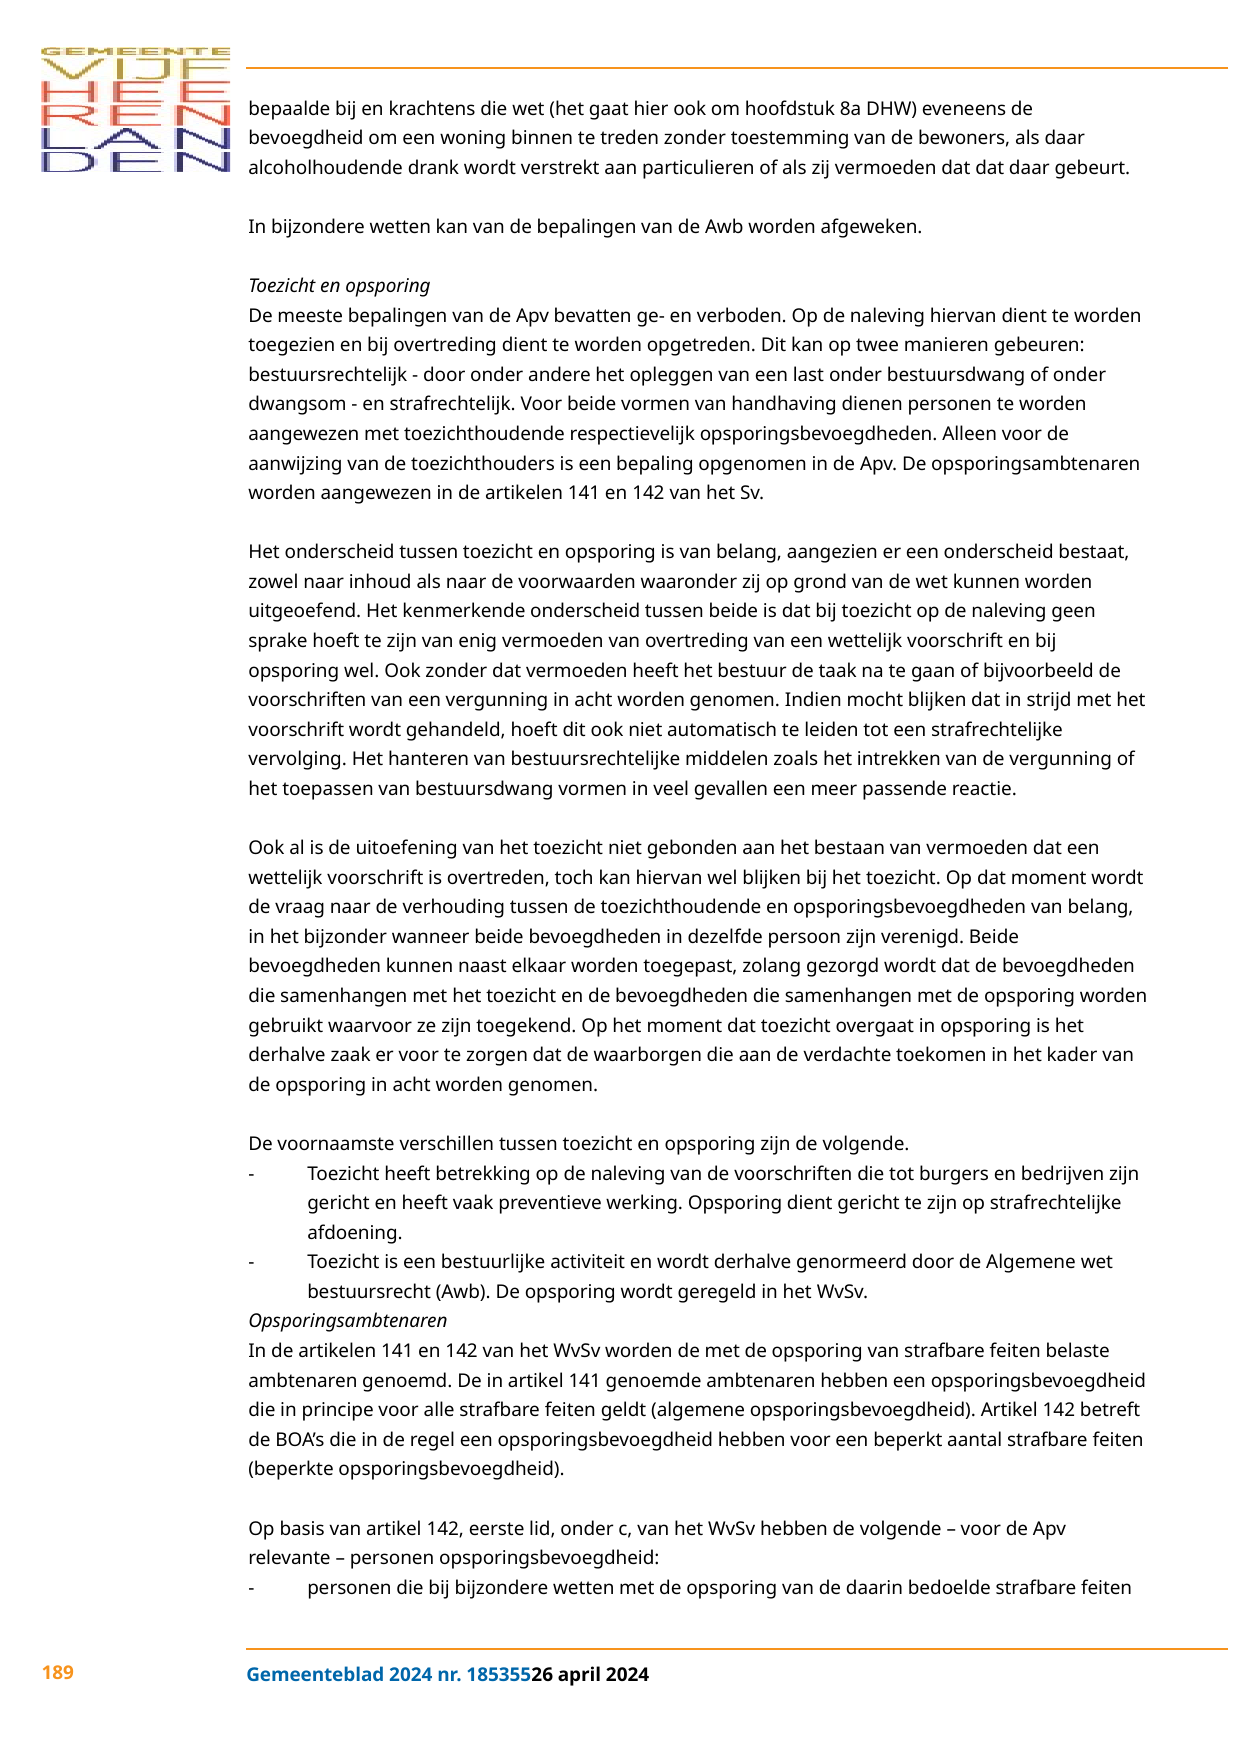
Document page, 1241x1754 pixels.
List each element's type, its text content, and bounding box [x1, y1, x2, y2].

text Toezicht en opsporing [248, 272, 1152, 298]
picture [41, 47, 231, 172]
text Op basis van artikel 142, eerste lid, onder c, van het WvSv hebben de volgende – voor de Apv relevante – personen opsporingsbevoegdheid: [248, 1515, 1152, 1570]
list Toezicht is een bestuurlijke activiteit en wordt derhalve genormeerd door de Algemene wet bestuursrecht (Awb). De opsporing wordt geregeld in het WvSv. [248, 1248, 1152, 1304]
text In de artikelen 141 en 142 van het WvSv worden de met de opsporing van strafbare feiten belaste ambtenaren genoemd. De in artikel 141 genoemde ambtenaren hebben een opsporingsbevoegdheid die in principe voor alle strafbare feiten geldt (algemene opsporingsbevoegdheid). Artikel 142 betreft de BOA’s die in de regel een opsporingsbevoegdheid hebben voor een beperkt aantal strafbare feiten (beperkte opsporingsbevoegdheid). [248, 1337, 1152, 1481]
text De meeste bepalingen van de Apv bevatten ge- en verboden. Op de naleving hiervan dient te worden toegezien en bij overtreding dient te worden opgetreden. Dit kan op twee manieren gebeuren: bestuursrechtelijk - door onder andere het opleggen van een last onder bestuursdwang of onder dwangsom - en strafrechtelijk. Voor beide vormen van handhaving dienen personen te worden aangewezen met toezichthoudende respectievelijk opsporingsbevoegdheden. Alleen voor de aanwijzing van de toezichthouders is een bepaling opgenomen in de Apv. De opsporingsambtenaren worden aangewezen in de artikelen 141 en 142 van het Sv. [248, 302, 1152, 505]
text In bijzondere wetten kan van de bepalingen van de Awb worden afgeweken. [248, 213, 1152, 239]
text Ook al is de uitoefening van het toezicht niet gebonden aan het bestaan van vermoeden dat een wettelijk voorschrift is overtreden, toch kan hiervan wel blijken bij het toezicht. Op dat moment wordt de vraag naar de verhouding tussen de toezichthoudende en opsporingsbevoegdheden van belang, in het bijzonder wanneer beide bevoegdheden in dezelfde persoon zijn verenigd. Beide bevoegdheden kunnen naast elkaar worden toegepast, zolang gezorgd wordt dat de bevoegdheden die samenhangen met het toezicht en de bevoegdheden die samenhangen met de opsporing worden gebruikt waarvoor ze zijn toegekend. Op het moment dat toezicht overgaat in opsporing is het derhalve zaak er voor te zorgen dat de waarborgen die aan de verdachte toekomen in het kader van de opsporing in acht worden genomen. [248, 834, 1152, 1097]
text bepaalde bij en krachtens die wet (het gaat hier ook om hoofdstuk 8a DHW) eveneens de bevoegdheid om een woning binnen te treden zonder toestemming van de bewoners, als daar alcoholhoudende drank wordt verstrekt aan particulieren of als zij vermoeden dat dat daar gebeurt. [248, 95, 1152, 180]
text Het onderscheid tussen toezicht en opsporing is van belang, aangezien er een onderscheid bestaat, zowel naar inhoud als naar de voorwaarden waaronder zij op grond van de wet kunnen worden uitgeoefend. Het kenmerkende onderscheid tussen beide is dat bij toezicht op de naleving geen sprake hoeft te zijn van enig vermoeden van overtreding van een wettelijk voorschrift en bij opsporing wel. Ook zonder dat vermoeden heeft het bestuur de taak na te gaan of bijvoorbeeld de voorschriften van een vergunning in acht worden genomen. Indien mocht blijken dat in strijd met het voorschrift wordt gehandeld, hoeft dit ook niet automatisch te leiden tot een strafrechtelijke vervolging. Het hanteren van bestuursrechtelijke middelen zoals het intrekken van de vergunning of het toepassen van bestuursdwang vormen in veel gevallen een meer passende reactie. [248, 538, 1152, 801]
list Toezicht heeft betrekking op de naleving van de voorschriften die tot burgers en bedrijven zijn gericht en heeft vaak preventieve werking. Opsporing dient gericht te zijn op strafrechtelijke afdoening. [248, 1160, 1152, 1245]
text Opsporingsambtenaren [248, 1308, 1152, 1333]
list personen die bij bijzondere wetten met de opsporing van de daarin bedoelde strafbare feiten [248, 1574, 1152, 1600]
text De voornaamste verschillen tussen toezicht en opsporing zijn de volgende. [248, 1130, 1152, 1156]
